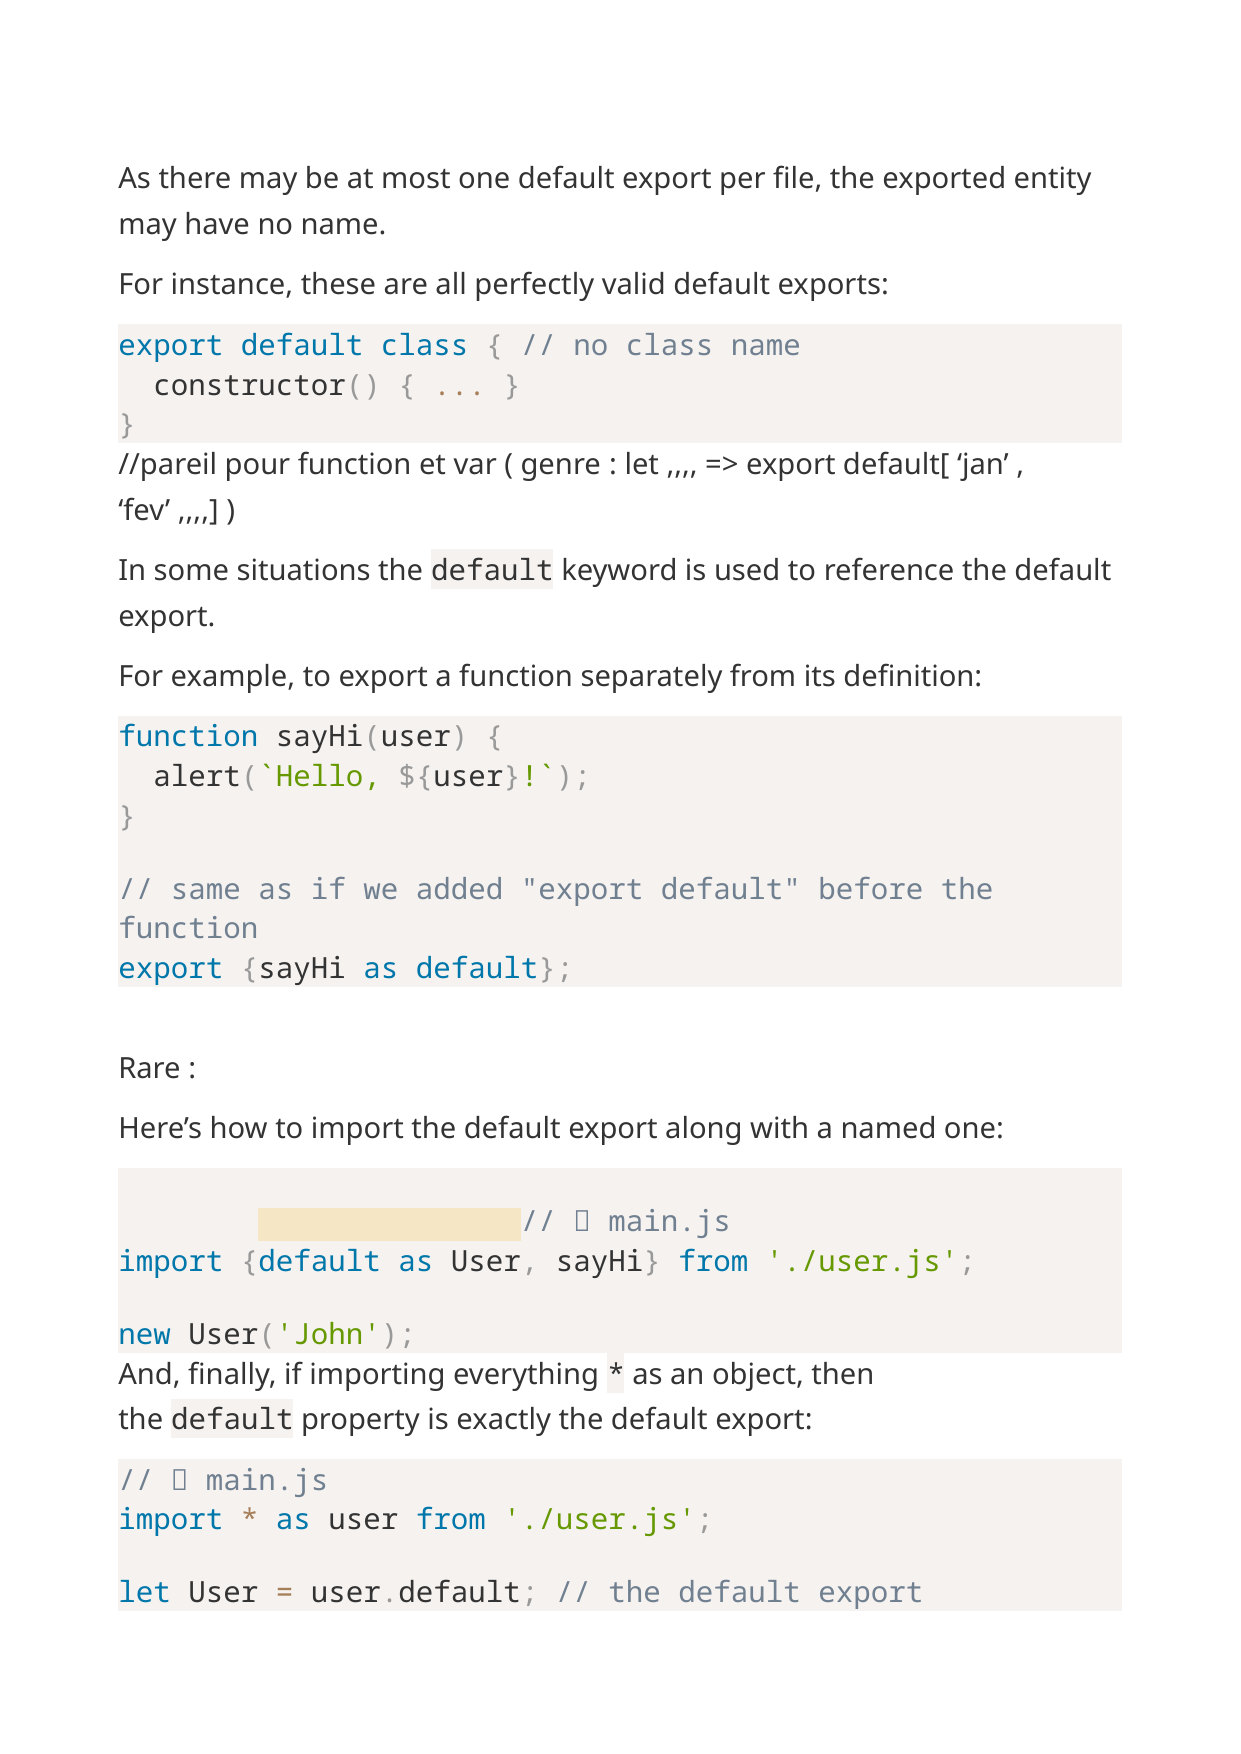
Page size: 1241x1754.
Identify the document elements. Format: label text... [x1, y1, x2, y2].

text constructor() { ... } [118, 364, 1122, 404]
text For example, to export a function separately from its definition: [118, 655, 1122, 695]
text export default class { // no class name [118, 324, 1122, 364]
text // same as if we added "export default" before the function [118, 868, 1122, 947]
text let User = user.default; // the default export [118, 1571, 1122, 1611]
text export {sayHi as default}; [118, 947, 1122, 987]
text // 📁 main.js [118, 1459, 1122, 1498]
text Rare : [118, 1047, 1122, 1087]
text } [118, 404, 1122, 443]
text import * as user from './user.js'; [118, 1498, 1122, 1538]
text alert(`Hello, ${user}!`); [118, 755, 1122, 795]
text As there may be at most one default export per file, the exported entity may have no name. [118, 118, 1122, 243]
text import {default as User, sayHi} from './user.js'; [118, 1241, 1122, 1280]
text And, finally, if importing everything * as an object, then the default property is exactly the default export: [118, 1353, 1122, 1438]
text // 📁 main.js [118, 1201, 1122, 1241]
text //pareil pour function et var ( genre : let ,,,, => export default[ ‘jan’ , ‘fev’ ,,,,] ) [118, 443, 1122, 529]
text In some situations the default keyword is used to reference the default export. [118, 549, 1122, 634]
text Here’s how to import the default export along with a named one: [118, 1107, 1122, 1147]
text For instance, these are all perfectly valid default exports: [118, 263, 1122, 303]
text new User('John'); [118, 1313, 1122, 1353]
text } [118, 795, 1122, 835]
text function sayHi(user) { [118, 716, 1122, 755]
